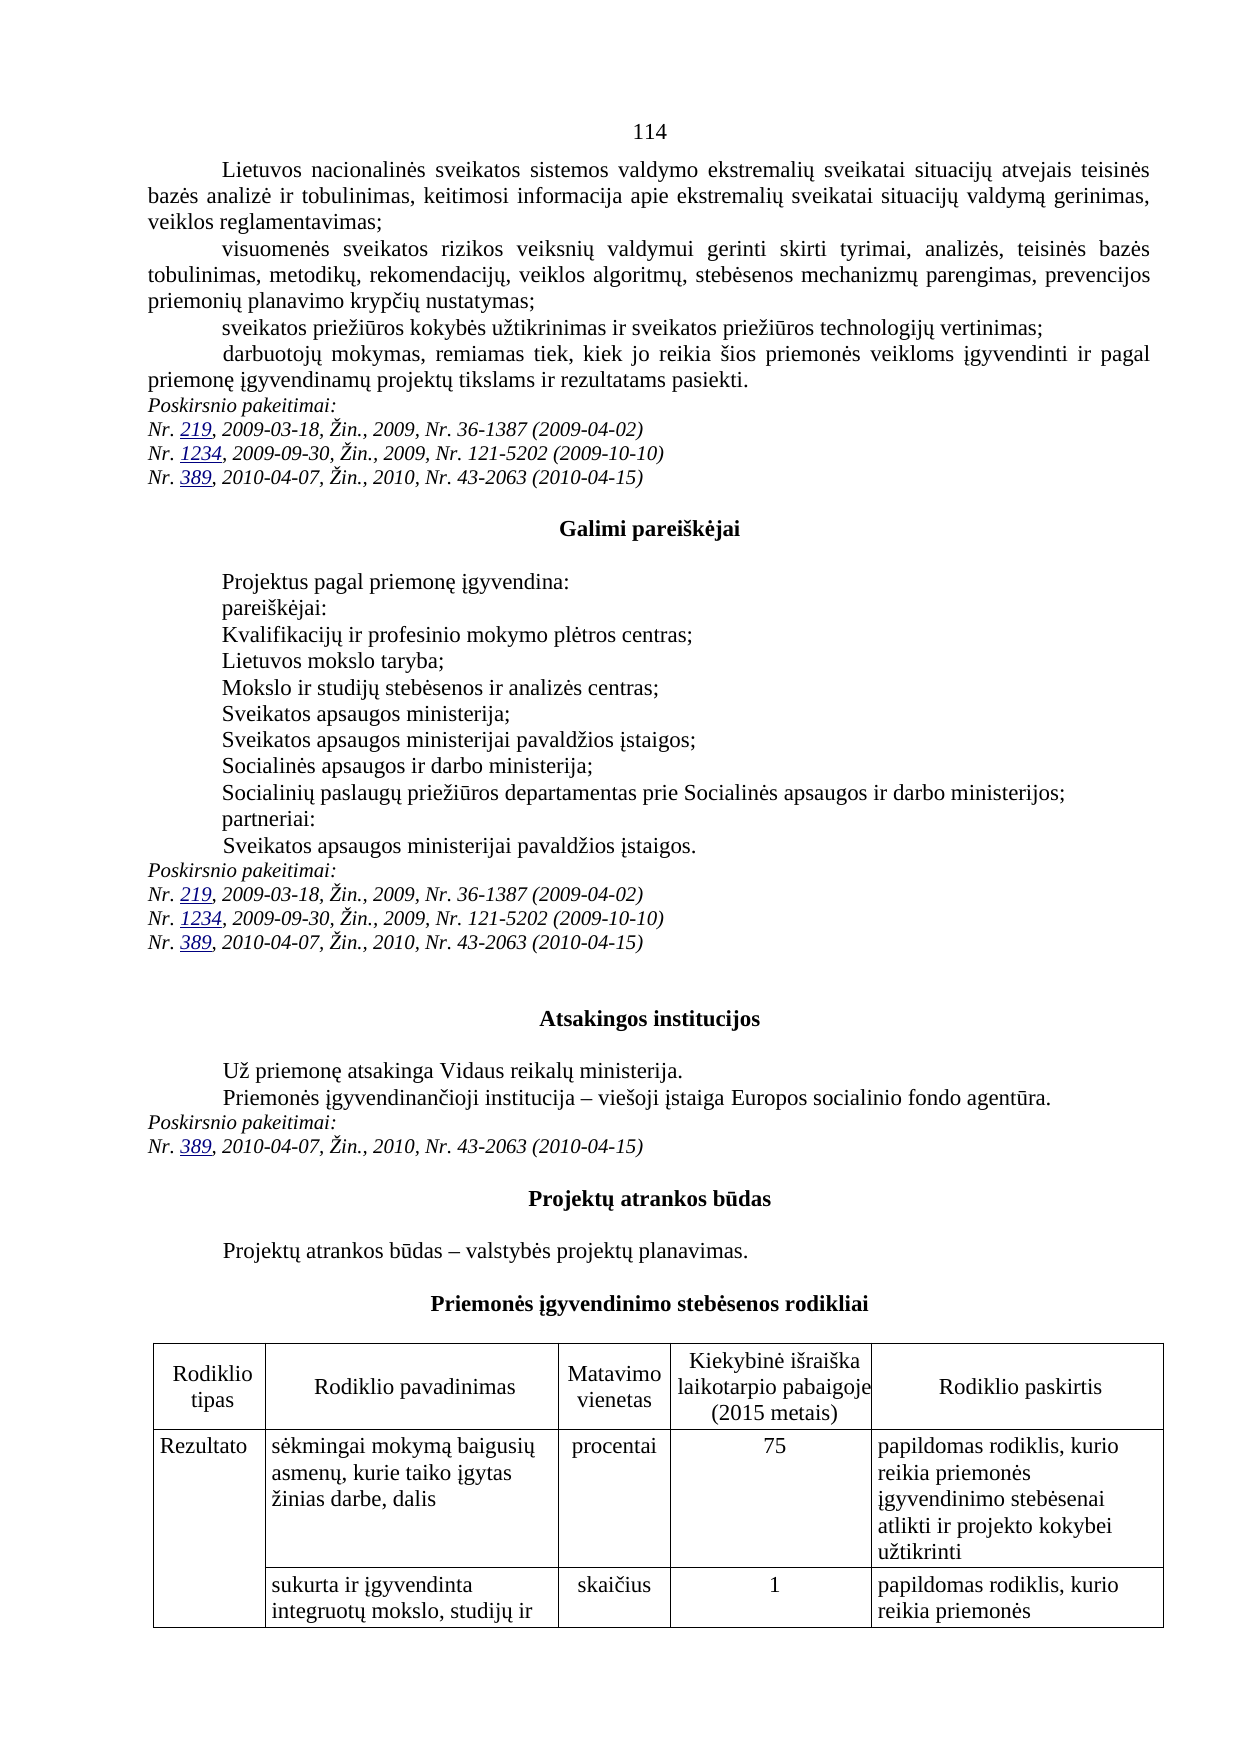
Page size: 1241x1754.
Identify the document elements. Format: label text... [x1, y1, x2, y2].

table_cell skaičius [559, 1568, 670, 1627]
text Sveikatos apsaugos ministerija; [148, 700, 1152, 726]
table_header Rodiklio paskirtis [872, 1344, 1163, 1429]
text Projektų atrankos būdas [148, 1184, 1152, 1211]
text Galimi pareiškėjai [148, 515, 1152, 542]
text Kvalifikacijų ir profesinio mokymo plėtros centras; [148, 621, 1152, 647]
table_cell 1 [671, 1568, 871, 1627]
table_cell 75 [671, 1430, 871, 1567]
table_cell papildomas rodiklis, kurio reikia priemonės įgyvendinimo stebėsenai atlikti ir projekto kokybei užtikrinti [872, 1430, 1163, 1567]
text partneriai: [148, 805, 1152, 832]
text Nr. 389, 2010-04-07, Žin., 2010, Nr. 43-2063 (2010-04-15) [148, 1134, 1152, 1158]
text Nr. 1234, 2009-09-30, Žin., 2009, Nr. 121-5202 (2009-10-10) [148, 441, 1152, 465]
text Lietuvos nacionalinės sveikatos sistemos valdymo ekstremalių sveikatai situacijų atvejais teisinės bazės analizė ir tobulinimas, keitimosi informacija apie ekstremalių sveikatai situacijų valdymą gerinimas, veiklos reglamentavimas; [148, 156, 1152, 235]
text Sveikatos apsaugos ministerijai pavaldžios įstaigos; [148, 726, 1152, 753]
table_cell procentai [559, 1430, 670, 1567]
text Nr. 219, 2009-03-18, Žin., 2009, Nr. 36-1387 (2009-04-02) [148, 417, 1152, 441]
text Projektus pagal priemonę įgyvendina: [148, 568, 1152, 594]
text Nr. 1234, 2009-09-30, Žin., 2009, Nr. 121-5202 (2009-10-10) [148, 906, 1152, 930]
text Priemonės įgyvendinimo stebėsenos rodikliai [148, 1290, 1152, 1316]
text visuomenės sveikatos rizikos veiksnių valdymui gerinti skirti tyrimai, analizės, teisinės bazės tobulinimas, metodikų, rekomendacijų, veiklos algoritmų, stebėsenos mechanizmų parengimas, prevencijos priemonių planavimo krypčių nustatymas; [148, 235, 1152, 314]
text Poskirsnio pakeitimai: [148, 393, 1152, 417]
text Poskirsnio pakeitimai: [148, 1110, 1152, 1134]
text Socialinių paslaugų priežiūros departamentas prie Socialinės apsaugos ir darbo ministerijos; [148, 779, 1152, 805]
text Socialinės apsaugos ir darbo ministerija; [148, 753, 1152, 779]
table_header Matavimo vienetas [559, 1344, 670, 1429]
table_header Rodiklio pavadinimas [266, 1344, 558, 1429]
table_header Kiekybinė išraiška laikotarpio pabaigoje (2015 metais) [671, 1344, 871, 1429]
table_cell sėkmingai mokymą baigusių asmenų, kurie taiko įgytas žinias darbe, dalis [266, 1430, 558, 1567]
table_header Rodiklio tipas [154, 1344, 265, 1429]
text Nr. 219, 2009-03-18, Žin., 2009, Nr. 36-1387 (2009-04-02) [148, 882, 1152, 906]
text Projektų atrankos būdas – valstybės projektų planavimas. [148, 1237, 1152, 1264]
table_cell papildomas rodiklis, kurio reikia priemonės [872, 1568, 1163, 1627]
text Lietuvos mokslo taryba; [148, 647, 1152, 673]
text Poskirsnio pakeitimai: [148, 858, 1152, 882]
text darbuotojų mokymas, remiamas tiek, kiek jo reikia šios priemonės veikloms įgyvendinti ir pagal priemonę įgyvendinamų projektų tikslams ir rezultatams pasiekti. [148, 340, 1152, 393]
text Nr. 389, 2010-04-07, Žin., 2010, Nr. 43-2063 (2010-04-15) [148, 930, 1152, 954]
table_cell Rezultato [154, 1430, 265, 1627]
text Mokslo ir studijų stebėsenos ir analizės centras; [148, 673, 1152, 700]
text Sveikatos apsaugos ministerijai pavaldžios įstaigos. [148, 832, 1152, 858]
text Priemonės įgyvendinančioji institucija – viešoji įstaiga Europos socialinio fondo agentūra. [148, 1084, 1152, 1110]
table_cell sukurta ir įgyvendinta integruotų mokslo, studijų ir [266, 1568, 558, 1627]
text Atsakingos institucijos [148, 1005, 1152, 1031]
text sveikatos priežiūros kokybės užtikrinimas ir sveikatos priežiūros technologijų vertinimas; [148, 314, 1152, 340]
text Už priemonę atsakinga Vidaus reikalų ministerija. [148, 1057, 1152, 1084]
text pareiškėjai: [148, 594, 1152, 621]
text Nr. 389, 2010-04-07, Žin., 2010, Nr. 43-2063 (2010-04-15) [148, 465, 1152, 489]
